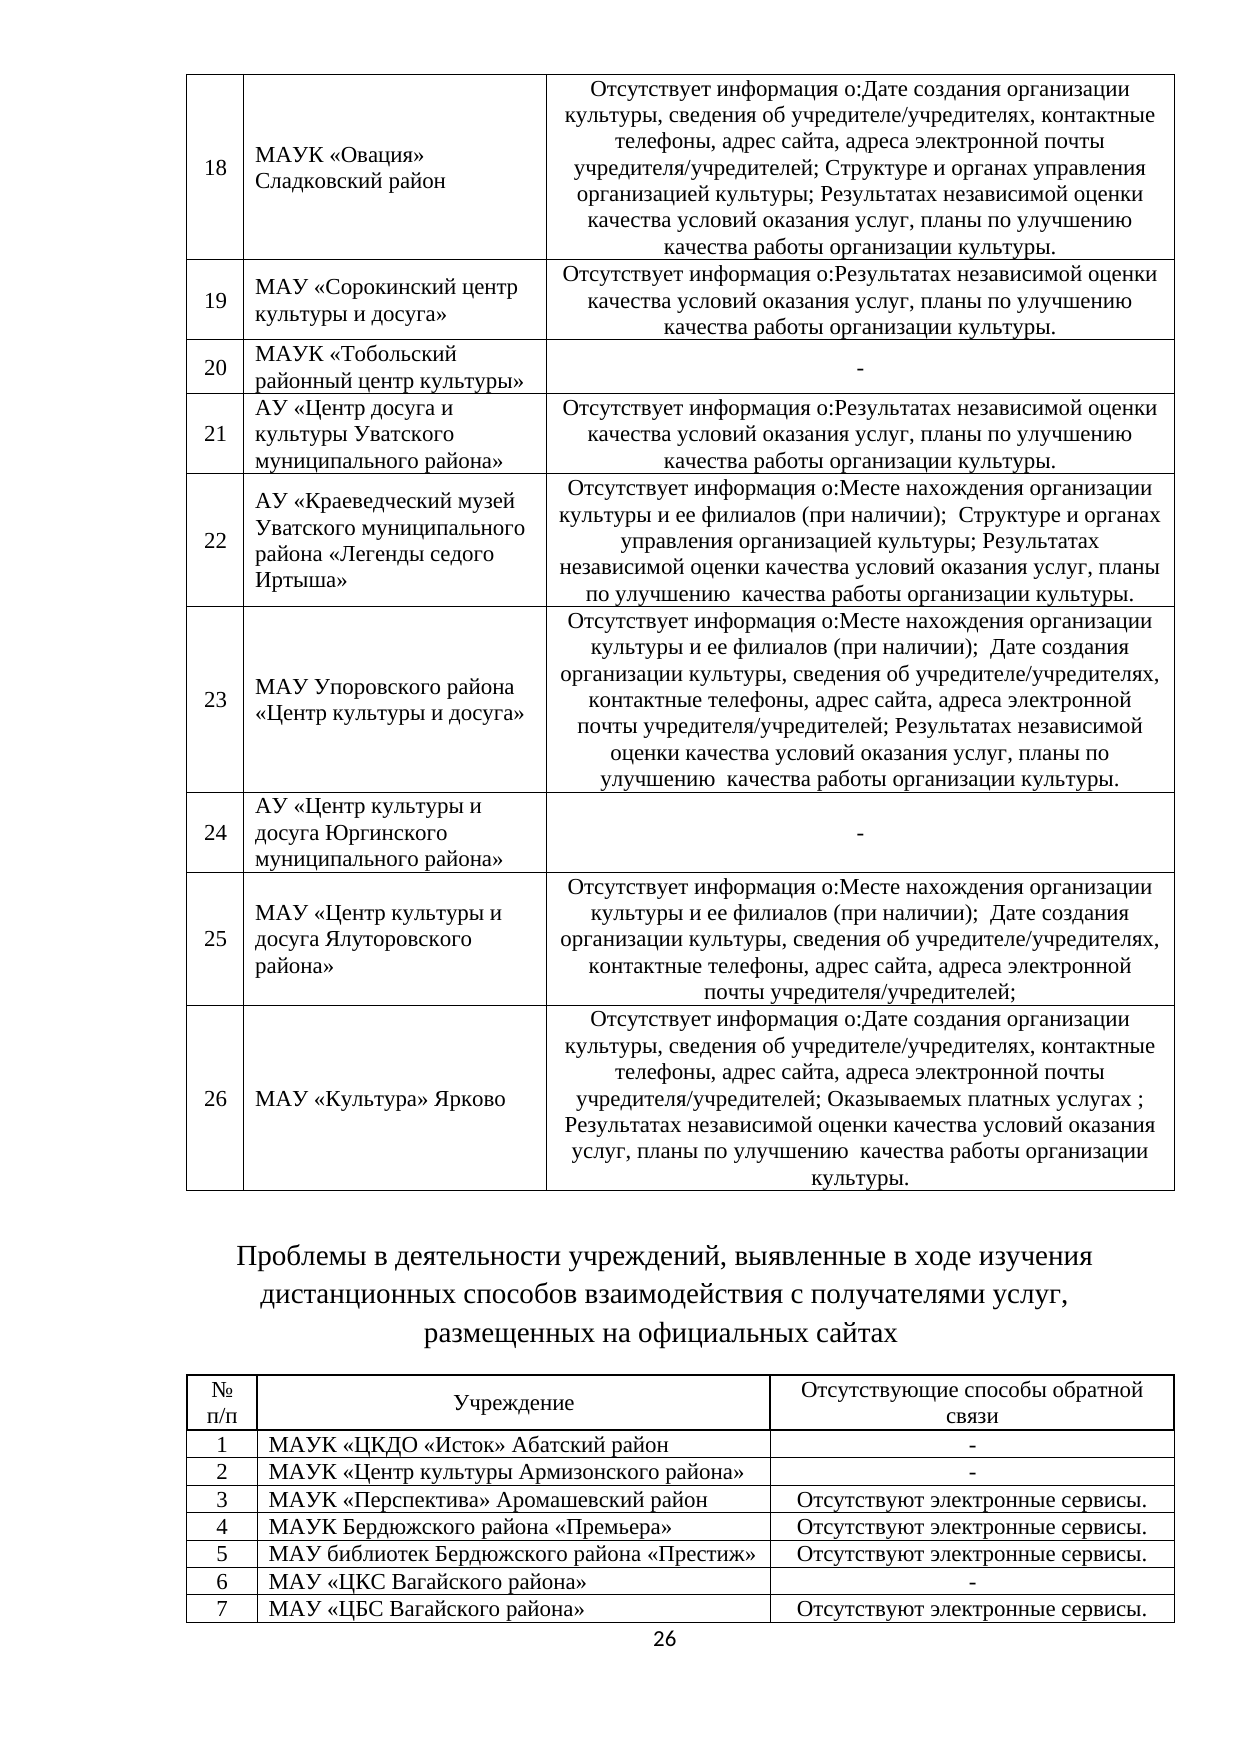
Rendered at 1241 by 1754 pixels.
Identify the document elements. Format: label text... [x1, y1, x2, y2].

table_cell 25 [187, 873, 243, 1004]
table_cell 6 [187, 1568, 257, 1594]
table_cell 5 [187, 1541, 257, 1567]
table_cell 2 [187, 1458, 257, 1485]
table_cell 3 [187, 1486, 257, 1512]
table_cell МАУ «Центр культуры и досуга Ялуторовского района» [244, 873, 546, 1004]
table_cell 26 [187, 1006, 243, 1190]
table_cell АУ «Краеведческий музей Уватского муниципального района «Легенды седого Иртыша» [244, 474, 546, 606]
table_cell 23 [187, 607, 243, 792]
table_cell 20 [187, 340, 243, 393]
table_cell МАУ «Сорокинский центр культуры и досуга» [244, 260, 546, 339]
table_cell МАУК Бердюжского района «Премьера» [258, 1513, 770, 1539]
table_cell 19 [187, 260, 243, 339]
table_cell 21 [187, 394, 243, 473]
table_cell - [547, 340, 1174, 393]
table_cell Отсутствует информация о:Результатах независимой оценки качества условий оказания услуг, планы по улучшению качества работы организации культуры. [547, 394, 1174, 473]
table_cell АУ «Центр культуры и досуга Юргинского муниципального района» [244, 793, 546, 872]
table_cell - [547, 793, 1174, 872]
table_cell Отсутствуют электронные сервисы. [771, 1513, 1174, 1539]
table_header Отсутствующие способы обратной связи [771, 1376, 1173, 1429]
table_cell МАУК «ЦКДО «Исток» Абатский район [258, 1431, 770, 1457]
table_cell МАУ «Культура» Ярково [244, 1006, 546, 1190]
table_cell Отсутствует информация о:Дате создания организации культуры, сведения об учредителе/учредителях, контактные телефоны, адрес сайта, адреса электронной почты учредителя/учредителей; Структуре и органах управления организацией культуры; Результатах независимой оценки качества условий оказания услуг, планы по улучшению качества работы организации культуры. [547, 75, 1174, 259]
table_cell - [771, 1458, 1174, 1485]
table_cell - [771, 1431, 1174, 1457]
table_cell МАУ библиотек Бердюжского района «Престиж» [258, 1541, 770, 1567]
table_header № п/п [188, 1376, 256, 1429]
table_cell 24 [187, 793, 243, 872]
table_cell Отсутствуют электронные сервисы. [771, 1595, 1174, 1622]
table_cell МАУК «Тобольский районный центр культуры» [244, 340, 546, 393]
table_cell МАУК «Перспектива» Аромашевский район [258, 1486, 770, 1512]
table_cell - [771, 1568, 1174, 1594]
table_cell 1 [187, 1431, 257, 1457]
table_cell АУ «Центр досуга и культуры Уватского муниципального района» [244, 394, 546, 473]
text Проблемы в деятельности учреждений, выявленные в ходе изучения дистанционных способов взаимодействия с получателями услуг, размещенных на официальных сайтах [177, 1238, 1152, 1348]
table_cell Отсутствует информация о:Месте нахождения организации культуры и ее филиалов (при наличии); Дате создания организации культуры, сведения об учредителе/учредителях, контактные телефоны, адрес сайта, адреса электронной почты учредителя/учредителей; Результатах независимой оценки качества условий оказания услуг, планы по улучшению качества работы организации культуры. [547, 607, 1174, 792]
table_cell Отсутствует информация о:Результатах независимой оценки качества условий оказания услуг, планы по улучшению качества работы организации культуры. [547, 260, 1174, 339]
table_cell МАУК «Центр культуры Армизонского района» [258, 1458, 770, 1485]
table_cell МАУ «ЦКС Вагайского района» [258, 1568, 770, 1594]
table_cell МАУК «Овация» Сладковский район [244, 75, 546, 259]
table_cell Отсутствует информация о:Месте нахождения организации культуры и ее филиалов (при наличии); Структуре и органах управления организацией культуры; Результатах независимой оценки качества условий оказания услуг, планы по улучшению качества работы организации культуры. [547, 474, 1174, 606]
table_cell Отсутствуют электронные сервисы. [771, 1486, 1174, 1512]
table_cell 7 [187, 1595, 257, 1622]
table_cell МАУ Упоровского района «Центр культуры и досуга» [244, 607, 546, 792]
table_header Учреждение [258, 1376, 769, 1429]
table_cell МАУ «ЦБС Вагайского района» [258, 1595, 770, 1622]
table_cell Отсутствуют электронные сервисы. [771, 1541, 1174, 1567]
table_cell Отсутствует информация о:Дате создания организации культуры, сведения об учредителе/учредителях, контактные телефоны, адрес сайта, адреса электронной почты учредителя/учредителей; Оказываемых платных услугах ; Результатах независимой оценки качества условий оказания услуг, планы по улучшению качества работы организации культуры. [547, 1006, 1174, 1190]
table_cell 4 [187, 1513, 257, 1539]
table_cell 18 [187, 75, 243, 259]
table_cell 22 [187, 474, 243, 606]
table_cell Отсутствует информация о:Месте нахождения организации культуры и ее филиалов (при наличии); Дате создания организации культуры, сведения об учредителе/учредителях, контактные телефоны, адрес сайта, адреса электронной почты учредителя/учредителей; [547, 873, 1174, 1004]
